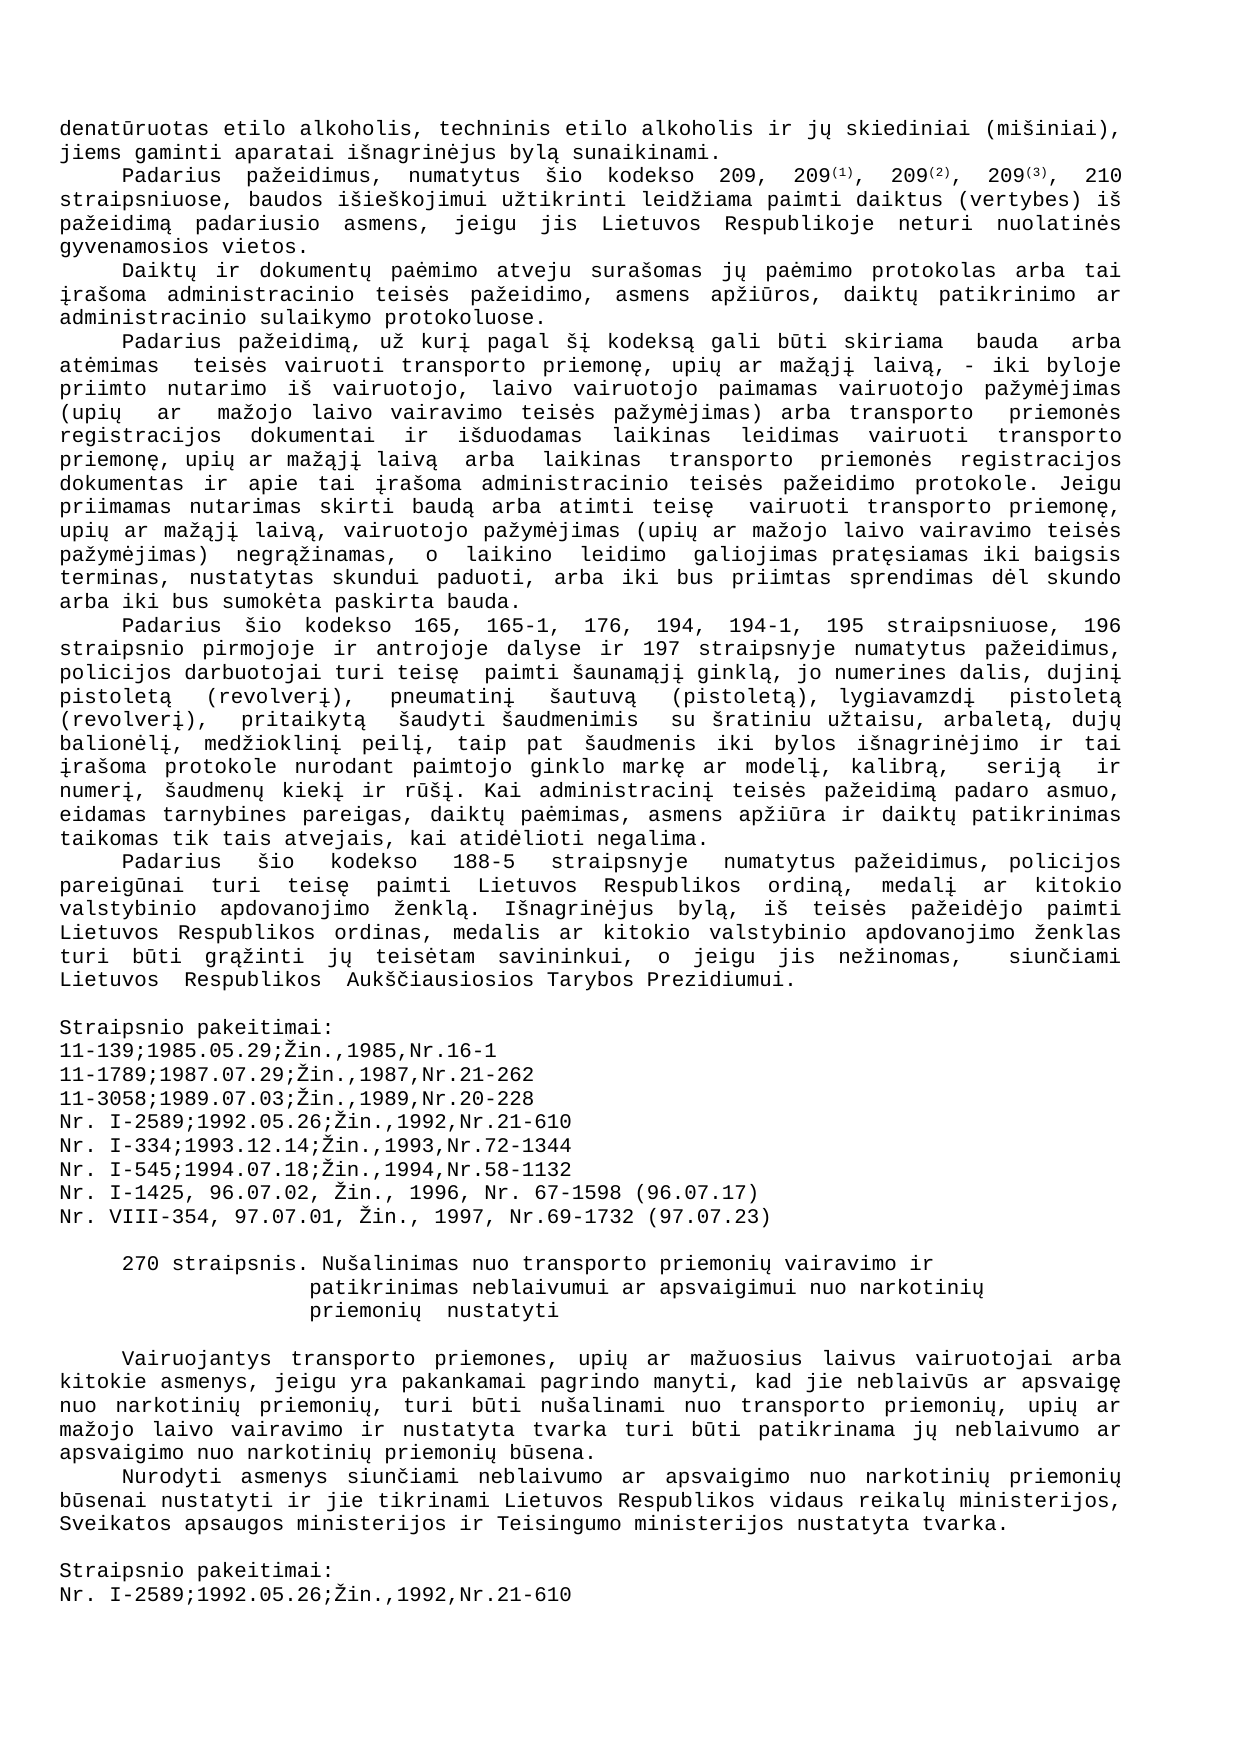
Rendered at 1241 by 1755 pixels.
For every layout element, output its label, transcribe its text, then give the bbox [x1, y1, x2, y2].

text Nr. VIII-354, 97.07.01, Žin., 1997, Nr.69-1732 (97.07.23) [59, 1206, 1122, 1229]
text Nr. I-1425, 96.07.02, Žin., 1996, Nr. 67-1598 (96.07.17) [59, 1182, 1122, 1206]
text patikrinimas neblaivumui ar apsvaigimui nuo narkotinių [59, 1277, 1122, 1300]
text Padarius pažeidimą, už kurį pagal šį kodeksą gali būti skiriama bauda arba atėmimas teisės vairuoti transporto priemonę, upių ar mažąjį laivą, - iki byloje priimto nutarimo iš vairuotojo, laivo vairuotojo paimamas vairuotojo pažymėjimas (upių ar mažojo laivo vairavimo teisės pažymėjimas) arba transporto priemonės registracijos dokumentai ir išduodamas laikinas leidimas vairuoti transporto priemonę, upių ar mažąjį laivą arba laikinas transporto priemonės registracijos dokumentas ir apie tai įrašoma administracinio teisės pažeidimo protokole. Jeigu priimamas nutarimas skirti baudą arba atimti teisę vairuoti transporto priemonę, upių ar mažąjį laivą, vairuotojo pažymėjimas (upių ar mažojo laivo vairavimo teisės pažymėjimas) negrąžinamas, o laikino leidimo galiojimas pratęsiamas iki baigsis terminas, nustatytas skundui paduoti, arba iki bus priimtas sprendimas dėl skundo arba iki bus sumokėta paskirta bauda. [59, 331, 1122, 615]
text Padarius pažeidimus, numatytus šio kodekso 209, 209(1), 209(2), 209(3), 210 straipsniuose, baudos išieškojimui užtikrinti leidžiama paimti daiktus (vertybes) iš pažeidimą padariusio asmens, jeigu jis Lietuvos Respublikoje neturi nuolatinės gyvenamosios vietos. [59, 165, 1122, 260]
text 11-3058;1989.07.03;Žin.,1989,Nr.20-228 [59, 1088, 1122, 1111]
text Nr. I-2589;1992.05.26;Žin.,1992,Nr.21-610 [59, 1584, 1122, 1608]
text 270 straipsnis. Nušalinimas nuo transporto priemonių vairavimo ir [59, 1253, 1122, 1277]
text priemonių nustatyti [59, 1300, 1122, 1324]
text Nr. I-545;1994.07.18;Žin.,1994,Nr.58-1132 [59, 1158, 1122, 1182]
text Straipsnio pakeitimai: [59, 1561, 1122, 1584]
text Padarius šio kodekso 188-5 straipsnyje numatytus pažeidimus, policijos pareigūnai turi teisę paimti Lietuvos Respublikos ordiną, medalį ar kitokio valstybinio apdovanojimo ženklą. Išnagrinėjus bylą, iš teisės pažeidėjo paimti Lietuvos Respublikos ordinas, medalis ar kitokio valstybinio apdovanojimo ženklas turi būti grąžinti jų teisėtam savininkui, o jeigu jis nežinomas, siunčiami Lietuvos Respublikos Aukščiausiosios Tarybos Prezidiumui. [59, 851, 1122, 993]
text 11-1789;1987.07.29;Žin.,1987,Nr.21-262 [59, 1064, 1122, 1088]
text denatūruotas etilo alkoholis, techninis etilo alkoholis ir jų skiediniai (mišiniai), jiems gaminti aparatai išnagrinėjus bylą sunaikinami. [59, 118, 1122, 165]
text Daiktų ir dokumentų paėmimo atveju surašomas jų paėmimo protokolas arba tai įrašoma administracinio teisės pažeidimo, asmens apžiūros, daiktų patikrinimo ar administracinio sulaikymo protokoluose. [59, 260, 1122, 331]
text 11-139;1985.05.29;Žin.,1985,Nr.16-1 [59, 1040, 1122, 1064]
text Padarius šio kodekso 165, 165-1, 176, 194, 194-1, 195 straipsniuose, 196 straipsnio pirmojoje ir antrojoje dalyse ir 197 straipsnyje numatytus pažeidimus, policijos darbuotojai turi teisę paimti šaunamąjį ginklą, jo numerines dalis, dujinį pistoletą (revolverį), pneumatinį šautuvą (pistoletą), lygiavamzdį pistoletą (revolverį), pritaikytą šaudyti šaudmenimis su šratiniu užtaisu, arbaletą, dujų balionėlį, medžioklinį peilį, taip pat šaudmenis iki bylos išnagrinėjimo ir tai įrašoma protokole nurodant paimtojo ginklo markę ar modelį, kalibrą, seriją ir numerį, šaudmenų kiekį ir rūšį. Kai administracinį teisės pažeidimą padaro asmuo, eidamas tarnybines pareigas, daiktų paėmimas, asmens apžiūra ir daiktų patikrinimas taikomas tik tais atvejais, kai atidėlioti negalima. [59, 615, 1122, 851]
text Nurodyti asmenys siunčiami neblaivumo ar apsvaigimo nuo narkotinių priemonių būsenai nustatyti ir jie tikrinami Lietuvos Respublikos vidaus reikalų ministerijos, Sveikatos apsaugos ministerijos ir Teisingumo ministerijos nustatyta tvarka. [59, 1466, 1122, 1537]
text Nr. I-2589;1992.05.26;Žin.,1992,Nr.21-610 [59, 1111, 1122, 1135]
text Straipsnio pakeitimai: [59, 1017, 1122, 1040]
text Nr. I-334;1993.12.14;Žin.,1993,Nr.72-1344 [59, 1135, 1122, 1158]
text Vairuojantys transporto priemones, upių ar mažuosius laivus vairuotojai arba kitokie asmenys, jeigu yra pakankamai pagrindo manyti, kad jie neblaivūs ar apsvaigę nuo narkotinių priemonių, turi būti nušalinami nuo transporto priemonių, upių ar mažojo laivo vairavimo ir nustatyta tvarka turi būti patikrinama jų neblaivumo ar apsvaigimo nuo narkotinių priemonių būsena. [59, 1348, 1122, 1466]
